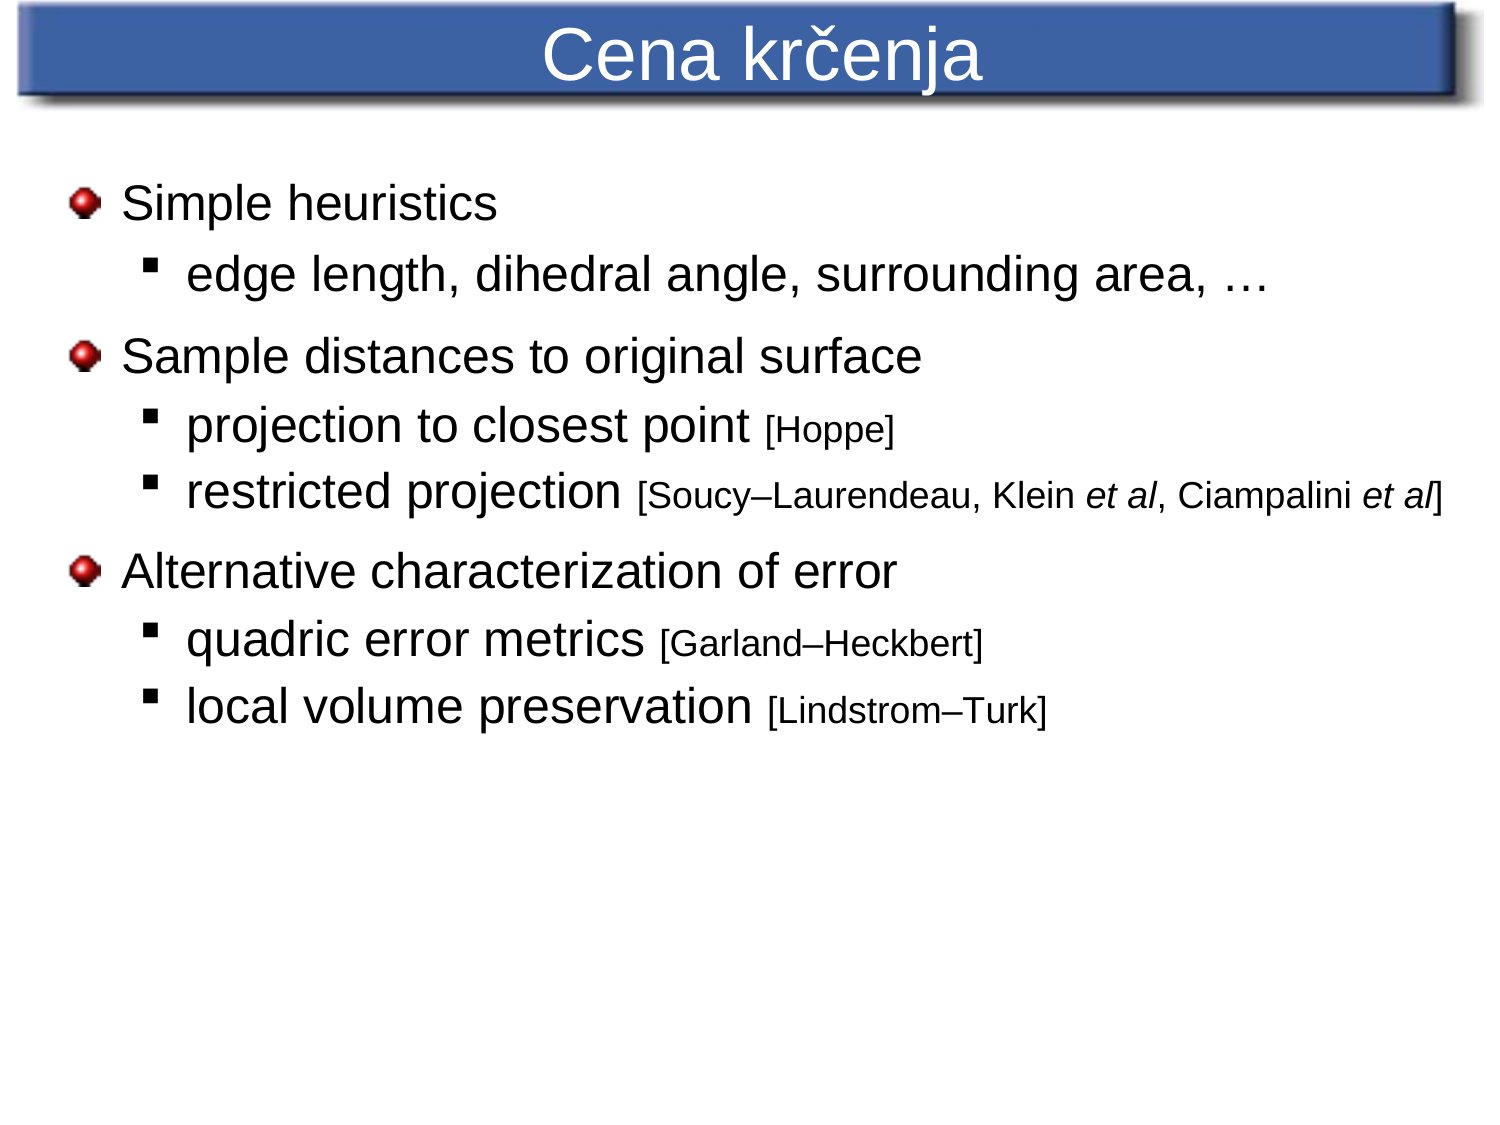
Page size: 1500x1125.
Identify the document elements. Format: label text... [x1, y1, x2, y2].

picture [16, 0, 1484, 113]
list Simple heuristics edge length, dihedral angle, surrounding area, … Sample distances to original surface projection to closest point [Hoppe] restricted projection [Soucy–Laurendeau, Klein et al, Ciampalini et al] Alternative characterization of error quadric error metrics [Garland–Heckbert] local volume preservation [Lindstrom–Turk] [50, 162, 1463, 1088]
title Cena krčenja [24, 0, 1500, 103]
